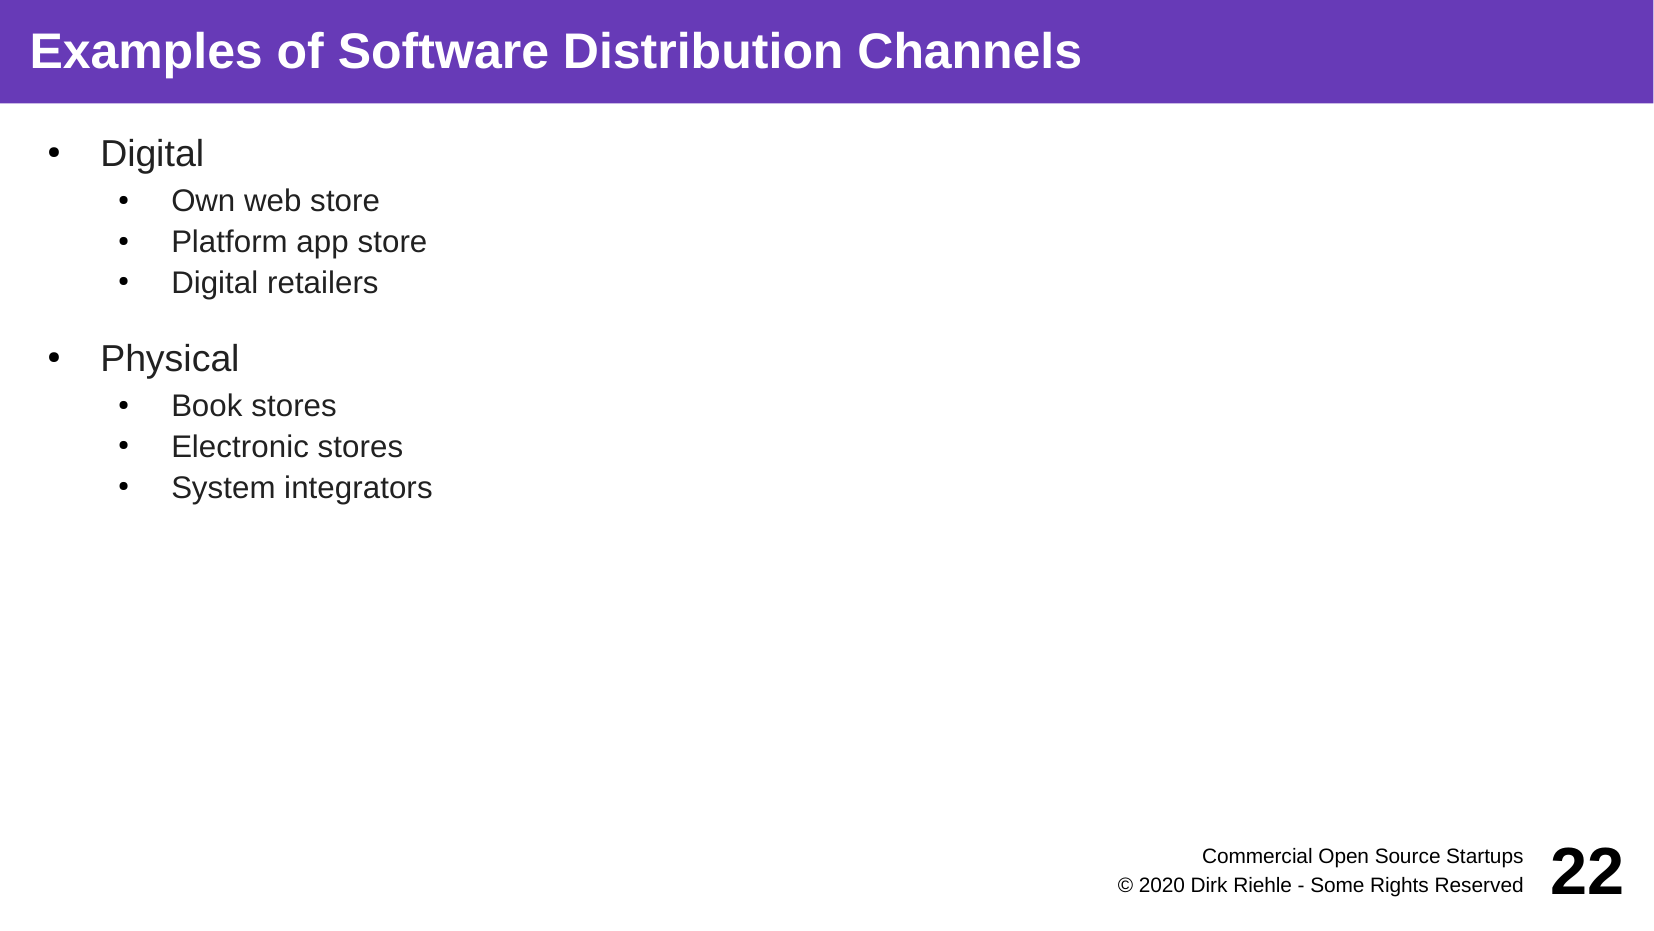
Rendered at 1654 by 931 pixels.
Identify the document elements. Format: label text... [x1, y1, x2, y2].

list Digital Own web store Platform app store Digital retailers Physical Book stores Electronic stores System integrators [29, 132, 1625, 813]
title Examples of Software Distribution Channels [0, 0, 1654, 104]
